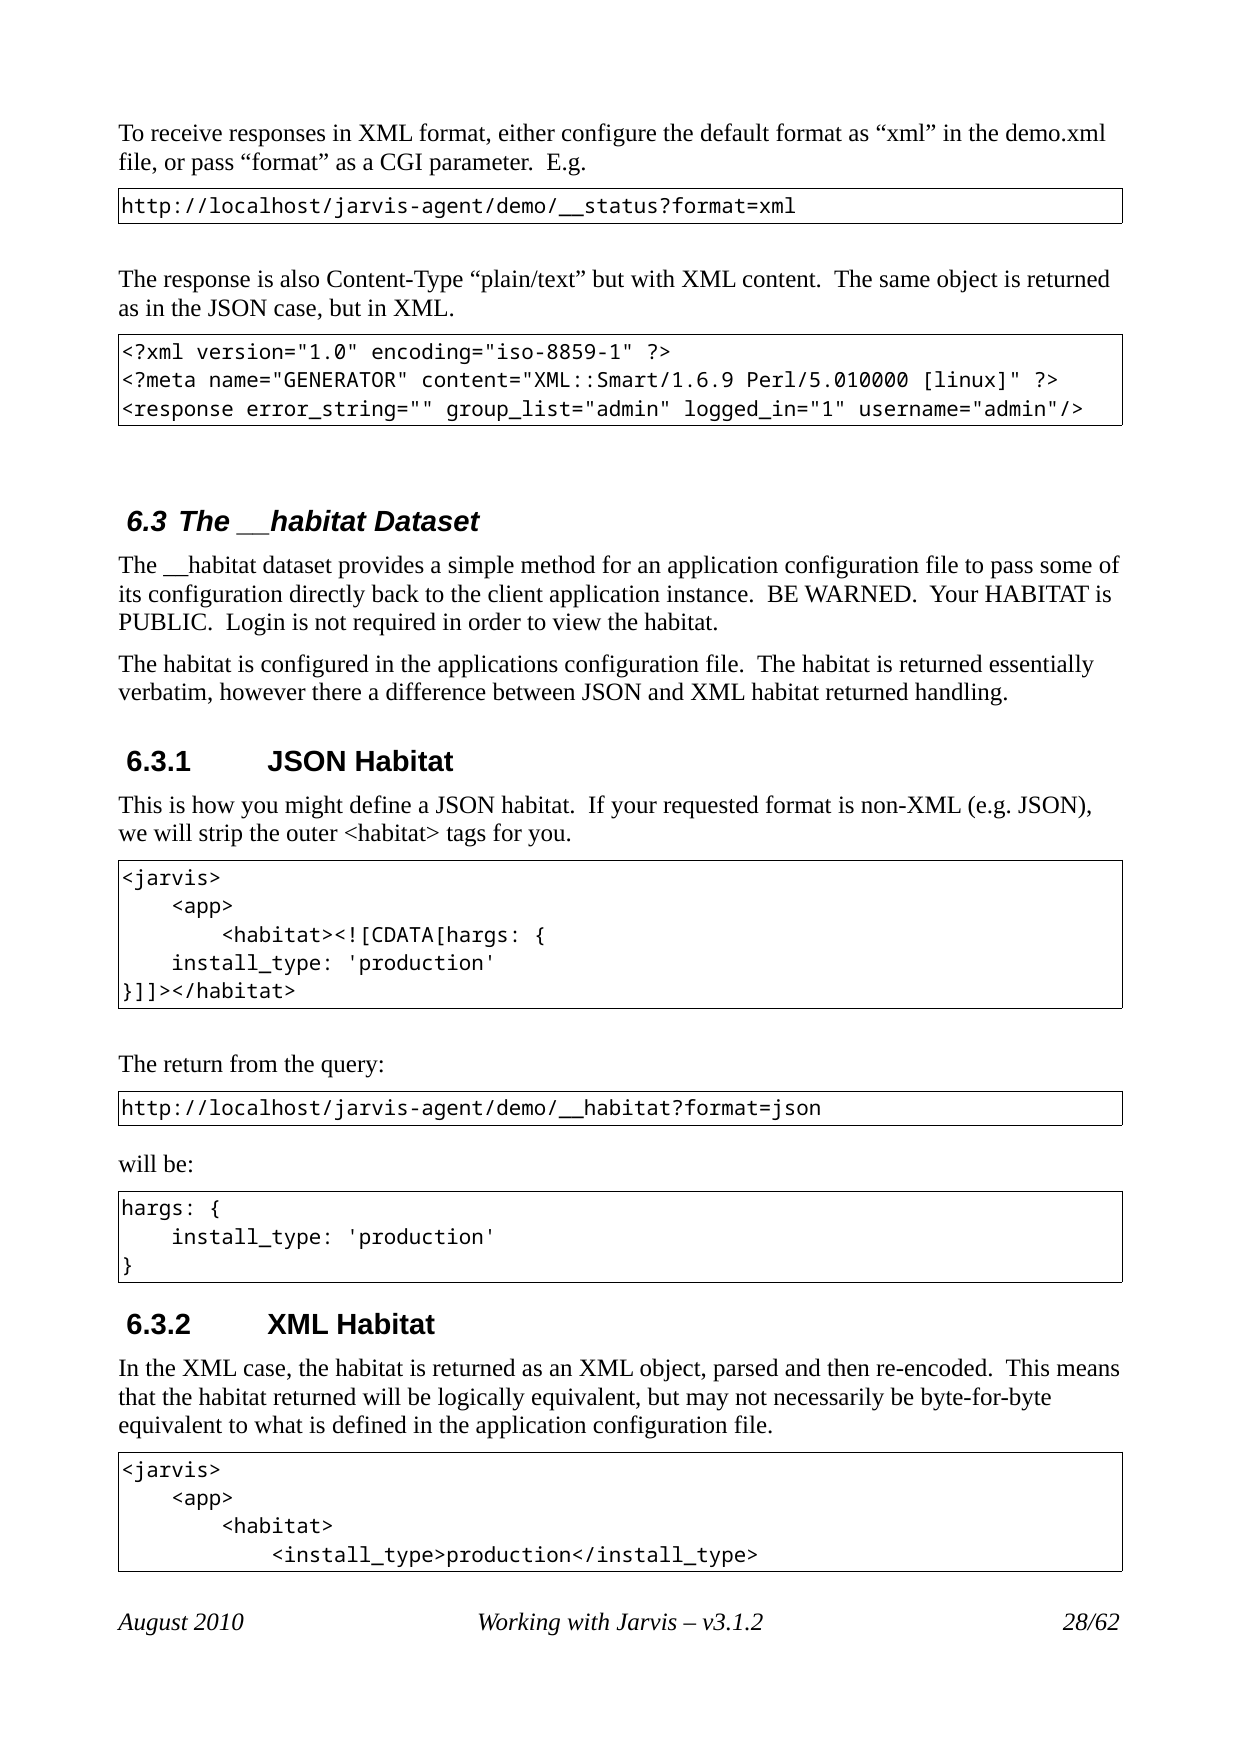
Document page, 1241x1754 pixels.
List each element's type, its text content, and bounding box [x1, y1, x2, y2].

text http://localhost/jarvis-agent/demo/__status?format=xml [119, 189, 1122, 223]
text The response is also Content-Type “plain/text” but with XML content. The same object is returned as in the JSON case, but in XML. [118, 264, 1122, 321]
text The return from the query: [118, 1049, 1122, 1078]
subtitle The __habitat Dataset [118, 504, 1122, 537]
text install_type: 'production' [119, 1219, 1122, 1247]
text <jarvis> [119, 1453, 1122, 1480]
text <jarvis> [119, 861, 1122, 888]
text <app> [119, 1480, 1122, 1508]
subtitle XML Habitat [118, 1307, 1122, 1340]
text <?xml version="1.0" encoding="iso-8859-1" ?> [119, 335, 1122, 362]
text } [119, 1247, 1122, 1282]
text The habitat is configured in the applications configuration file. The habitat is returned essentially verbatim, however there a difference between JSON and XML habitat returned handling. [118, 649, 1122, 706]
text install_type: 'production' [119, 945, 1122, 973]
text <response error_string="" group_list="admin" logged_in="1" username="admin"/> [119, 391, 1122, 425]
text will be: [118, 1149, 1122, 1178]
text In the XML case, the habitat is returned as an XML object, parsed and then re-encoded. This means that the habitat returned will be logically equivalent, but may not necessarily be byte-for-byte equivalent to what is defined in the application configuration file. [118, 1353, 1122, 1439]
text http://localhost/jarvis-agent/demo/__habitat?format=json [119, 1092, 1122, 1125]
text The __habitat dataset provides a simple method for an application configuration file to pass some of its configuration directly back to the client application instance. BE WARNED. Your HABITAT is PUBLIC. Login is not required in order to view the habitat. [118, 550, 1122, 636]
text hargs: { [119, 1192, 1122, 1219]
text This is how you might define a JSON habitat. If your requested format is non-XML (e.g. JSON), we will strip the outer <habitat> tags for you. [118, 790, 1122, 847]
text <install_type>production</install_type> [119, 1537, 1122, 1571]
text <app> [119, 888, 1122, 917]
text }]]></habitat> [119, 973, 1122, 1008]
subtitle JSON Habitat [118, 744, 1122, 777]
text <habitat> [119, 1508, 1122, 1537]
text <?meta name="GENERATOR" content="XML::Smart/1.6.9 Perl/5.010000 [linux]" ?> [119, 362, 1122, 391]
text <habitat><![CDATA[hargs: { [119, 917, 1122, 945]
text To receive responses in XML format, either configure the default format as “xml” in the demo.xml file, or pass “format” as a CGI parameter. E.g. [118, 118, 1122, 176]
